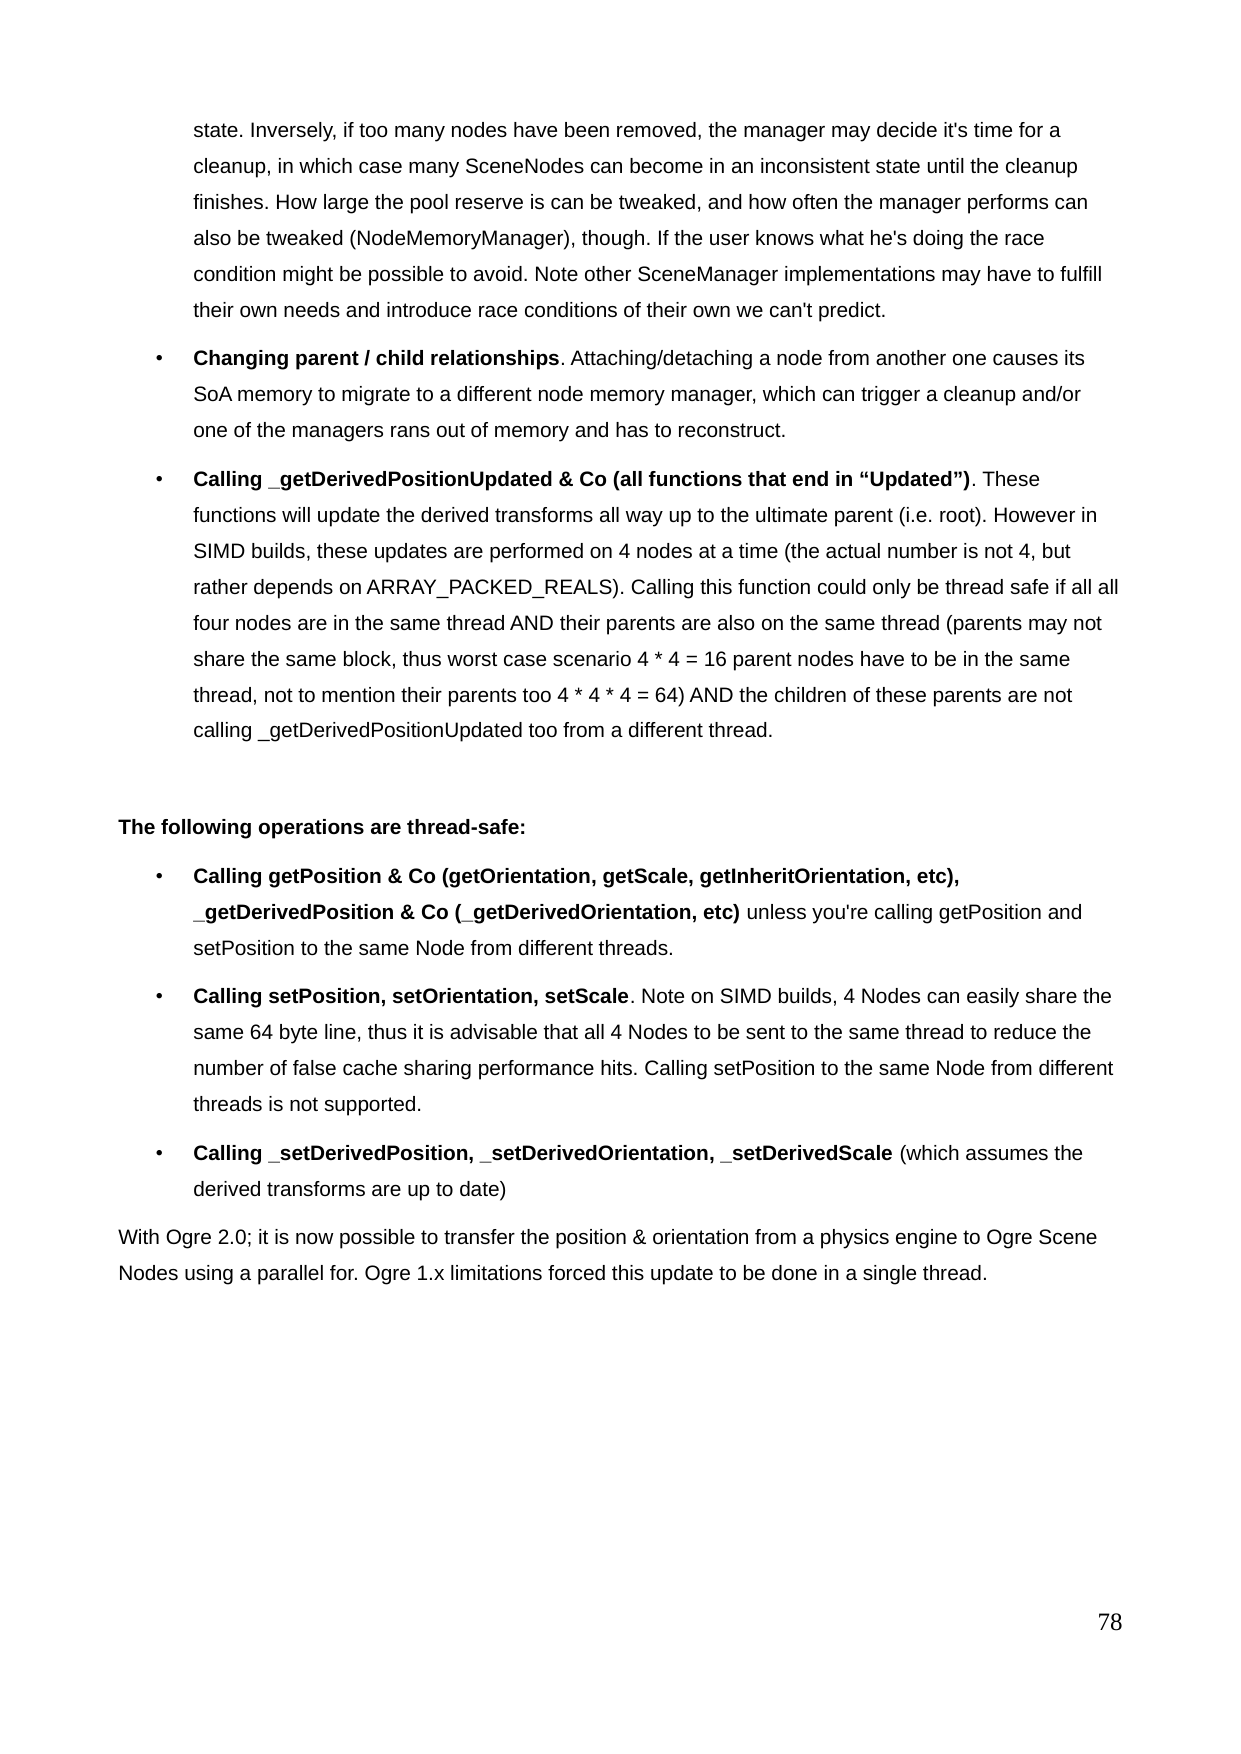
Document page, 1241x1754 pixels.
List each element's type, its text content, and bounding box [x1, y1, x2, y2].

list Calling getPosition & Co (getOrientation, getScale, getInheritOrientation, etc), _getDerivedPosition & Co (_getDerivedOrientation, etc) unless you're calling getPosition and setPosition to the same Node from different threads. [156, 864, 1122, 959]
list Changing parent / child relationships. Attaching/detaching a node from another one causes its SoA memory to migrate to a different node memory manager, which can trigger a cleanup and/or one of the managers rans out of memory and has to reconstruct. [156, 346, 1122, 442]
text The following operations are thread-safe: [118, 815, 1122, 839]
list Calling _setDerivedPosition, _setDerivedOrientation, _setDerivedScale (which assumes the derived transforms are up to date) [156, 1140, 1122, 1200]
list Calling _getDerivedPositionUpdated & Co (all functions that end in “Updated”). These functions will update the derived transforms all way up to the ultimate parent (i.e. root). However in SIMD builds, these updates are performed on 4 nodes at a time (the actual number is not 4, but rather depends on ARRAY_PACKED_REALS). Calling this function could only be thread safe if all all four nodes are in the same thread AND their parents are also on the same thread (parents may not share the same block, thus worst case scenario 4 * 4 = 16 parent nodes have to be in the same thread, not to mention their parents too 4 * 4 * 4 = 64) AND the children of these parents are not calling _getDerivedPositionUpdated too from a different thread. [156, 467, 1122, 742]
text With Ogre 2.0; it is now possible to transfer the position & orientation from a physics engine to Ogre Scene Nodes using a parallel for. Ogre 1.x limitations forced this update to be done in a single thread. [118, 1225, 1122, 1285]
list Calling setPosition, setOrientation, setScale. Note on SIMD builds, 4 Nodes can easily share the same 64 byte line, thus it is advisable that all 4 Nodes to be sent to the same thread to reduce the number of false cache sharing performance hits. Calling setPosition to the same Node from different threads is not supported. [156, 984, 1122, 1116]
list state. Inversely, if too many nodes have been removed, the manager may decide it's time for a cleanup, in which case many SceneNodes can become in an inconsistent state until the cleanup finishes. How large the pool reserve is can be tweaked, and how often the manager performs can also be tweaked (NodeMemoryManager), though. If the user knows what he's doing the race condition might be possible to avoid. Note other SceneManager implementations may have to fulfill their own needs and introduce race conditions of their own we can't predict. [156, 118, 1122, 322]
